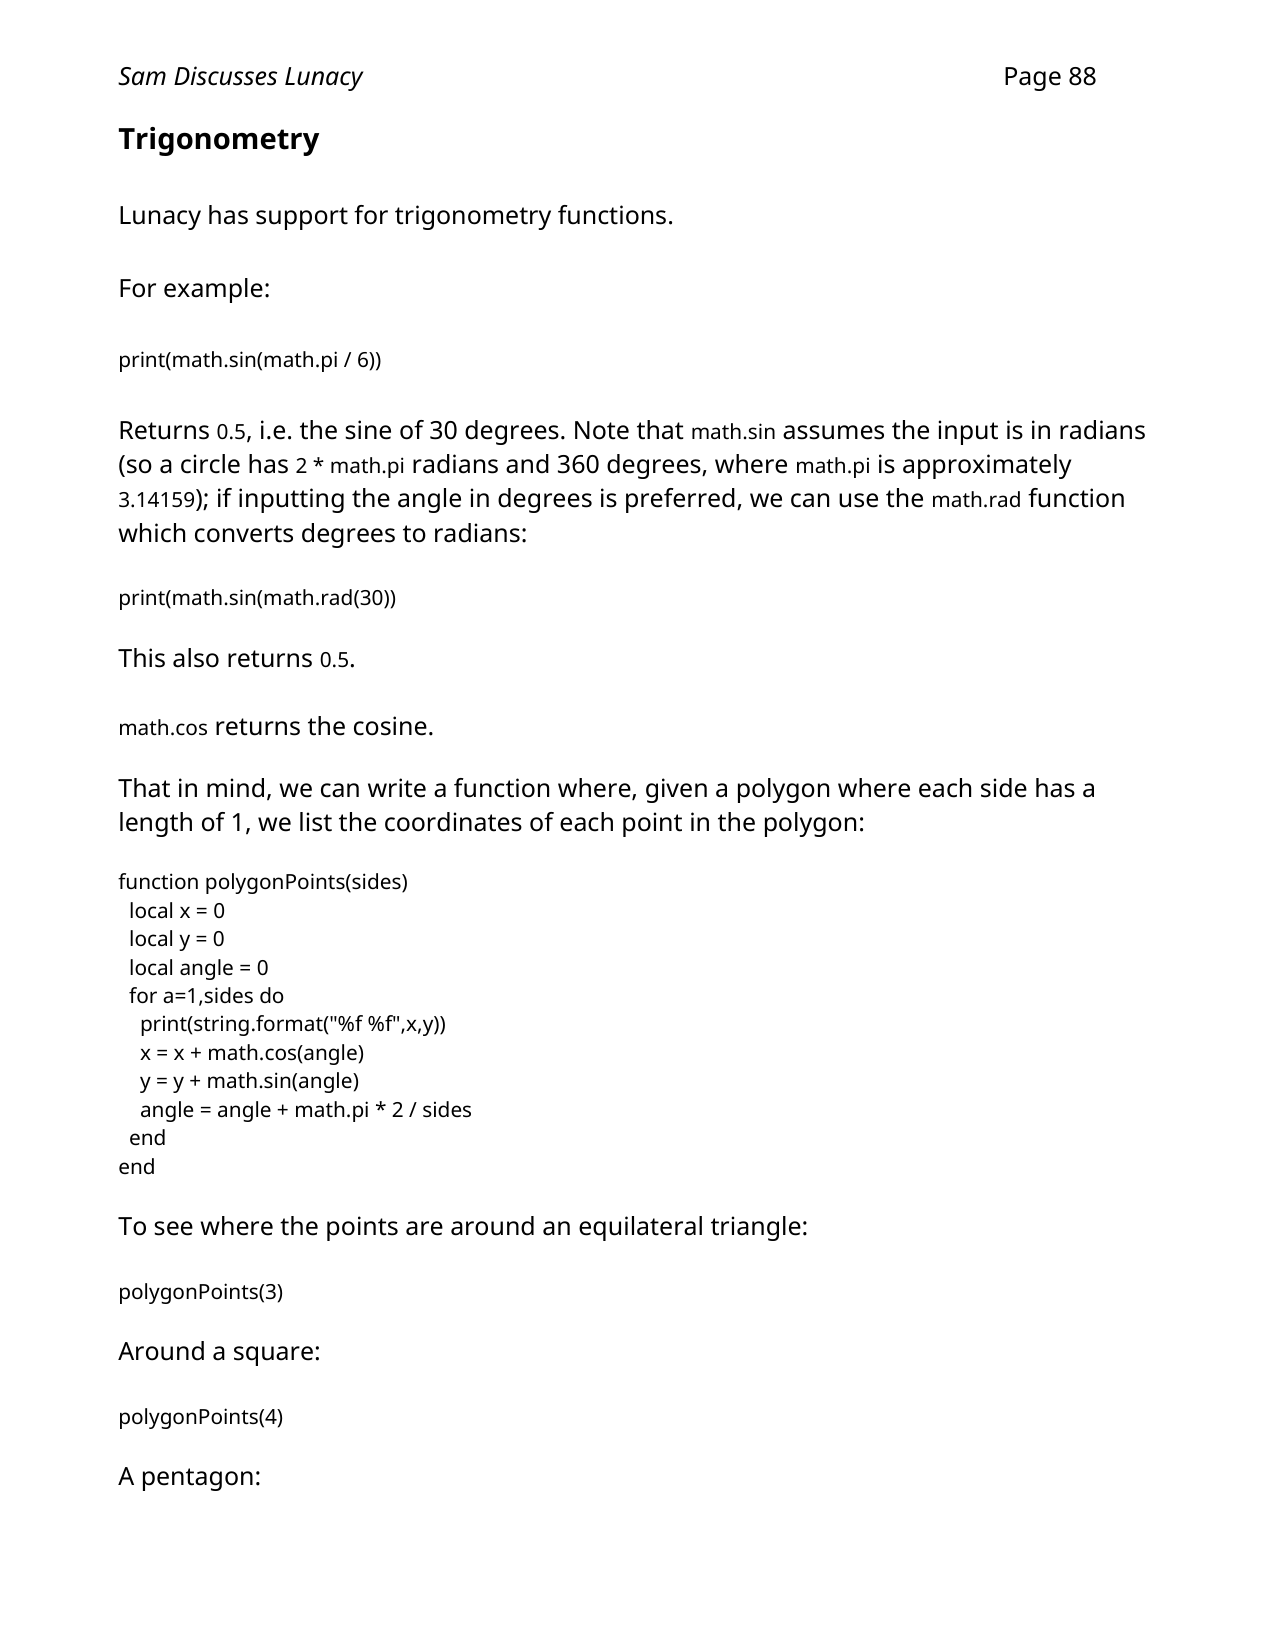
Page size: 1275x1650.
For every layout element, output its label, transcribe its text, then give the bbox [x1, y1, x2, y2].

text For example: [118, 271, 1157, 305]
text angle = angle + math.pi * 2 / sides [118, 1095, 1157, 1123]
text print(math.sin(math.pi / 6)) [118, 345, 1157, 373]
text end [118, 1123, 1157, 1152]
text function polygonPoints(sides) [118, 867, 1157, 896]
text print(string.format("%f %f",x,y)) [118, 1009, 1157, 1038]
text A pentagon: [118, 1459, 1157, 1493]
text y = y + math.sin(angle) [118, 1066, 1157, 1095]
text polygonPoints(4) [118, 1402, 1157, 1430]
text for a=1,sides do [118, 981, 1157, 1009]
text x = x + math.cos(angle) [118, 1038, 1157, 1066]
text print(math.sin(math.rad(30)) [118, 583, 1157, 612]
text To see where the points are around an equilateral triangle: [118, 1209, 1157, 1243]
text Returns 0.5, i.e. the sine of 30 degrees. Note that math.sin assumes the input is in radians (so a circle has 2 * math.pi radians and 360 degrees, where math.pi is approximately 3.14159); if inputting the angle in degrees is preferred, we can use the math.rad function which converts degrees to radians: [118, 413, 1157, 549]
text end [118, 1152, 1157, 1180]
text Trigonometry [118, 118, 1157, 158]
text math.cos returns the cosine. [118, 708, 1157, 742]
text local y = 0 [118, 924, 1157, 953]
text local angle = 0 [118, 953, 1157, 981]
text Lunacy has support for trigonometry functions. [118, 197, 1157, 231]
text This also returns 0.5. [118, 640, 1157, 674]
text local x = 0 [118, 896, 1157, 924]
text That in mind, we can write a function where, given a polygon where each side has a length of 1, we list the coordinates of each point in the polygon: [118, 771, 1157, 839]
text polygonPoints(3) [118, 1277, 1157, 1305]
text Around a square: [118, 1334, 1157, 1368]
